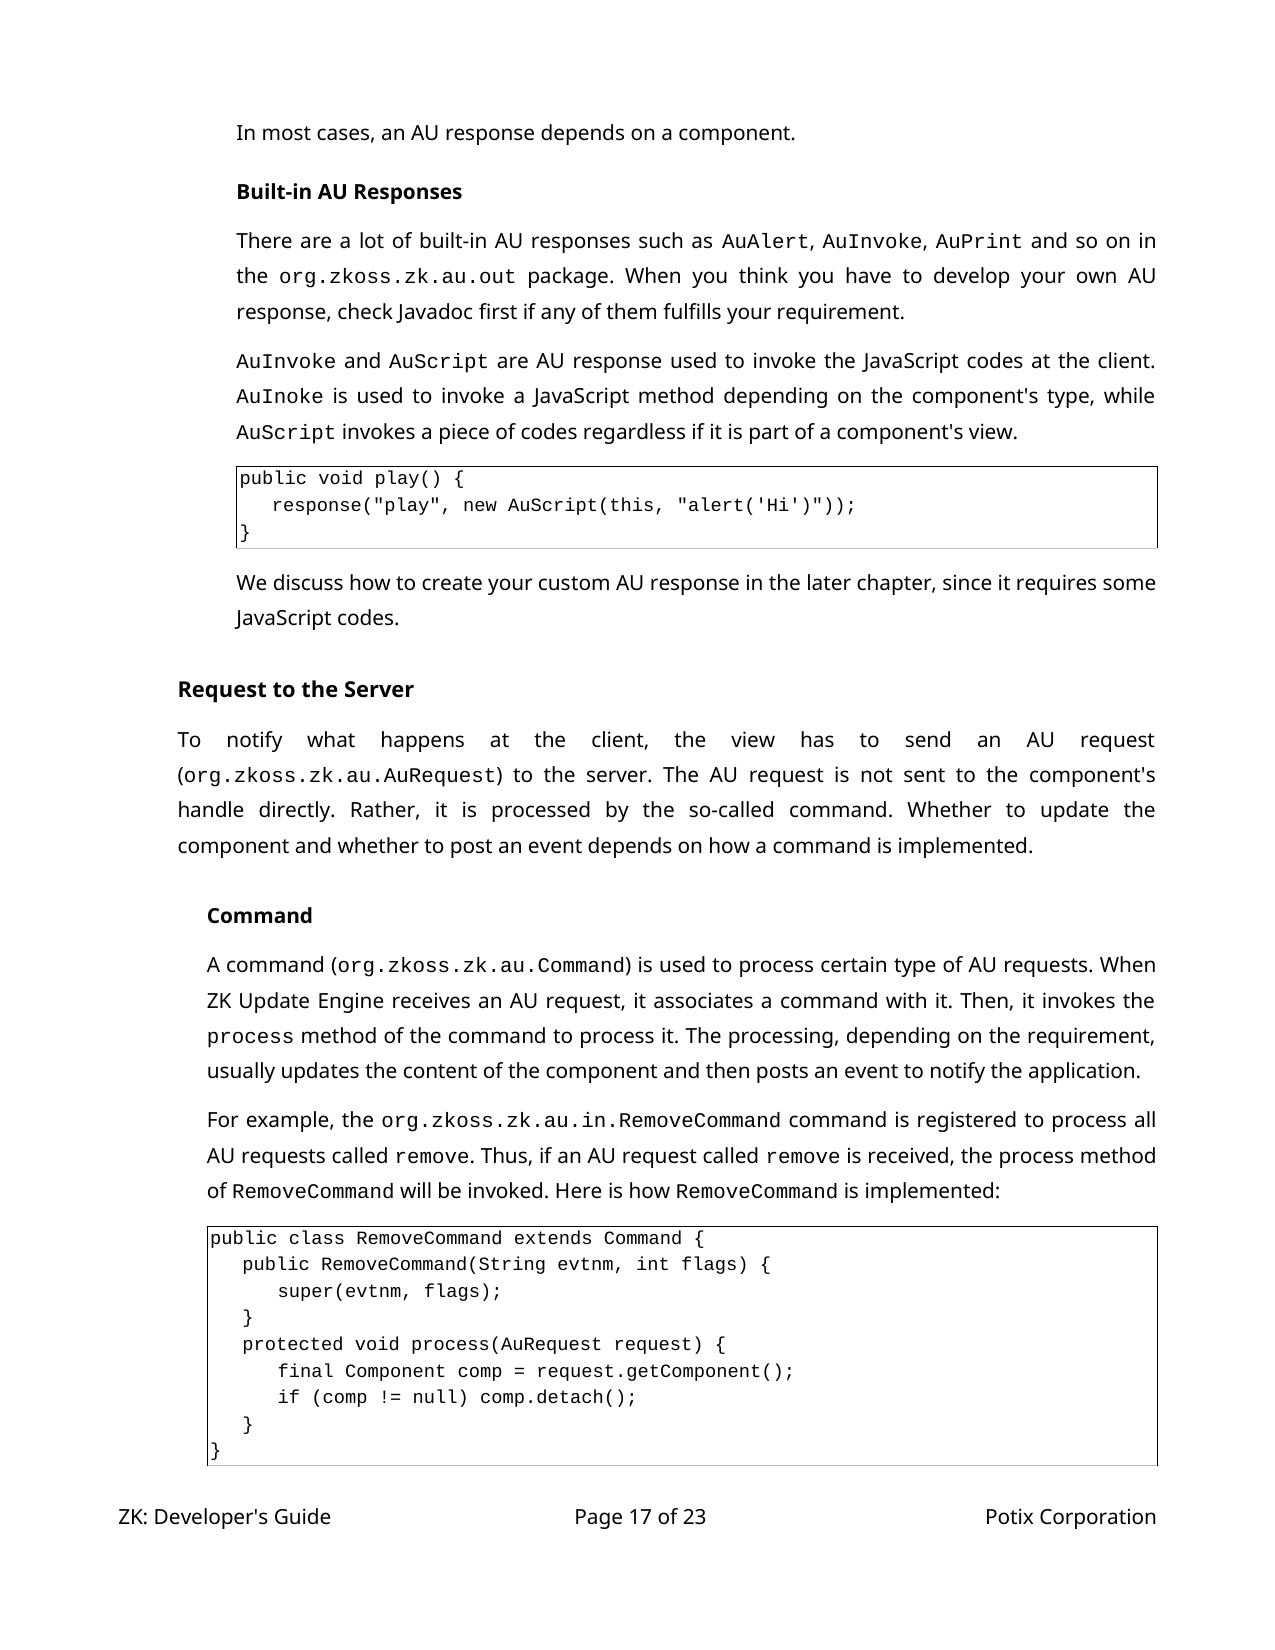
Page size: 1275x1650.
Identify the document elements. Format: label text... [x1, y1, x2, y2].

text For example, the org.zkoss.zk.au.in.RemoveCommand command is registered to process all AU requests called remove. Thus, if an AU request called remove is received, the process method of RemoveCommand will be invoked. Here is how RemoveCommand is implemented: [207, 1106, 1157, 1205]
text We discuss how to create your custom AU response in the later chapter, since it requires some JavaScript codes. [236, 568, 1157, 632]
text In most cases, an AU response depends on a component. [236, 118, 1157, 146]
text public class RemoveCommand extends Command { public RemoveCommand(String evtnm, int flags) { super(evtnm, flags); } protected void process(AuRequest request) { final Component comp = request.getComponent(); if (comp != null) comp.detach(); } } [208, 1227, 1157, 1465]
subtitle Command [207, 902, 1157, 930]
subtitle Request to the Server [177, 674, 1157, 704]
subtitle Built-in AU Responses [236, 177, 1157, 205]
text public void play() { [237, 467, 1157, 490]
text } [237, 520, 1157, 548]
text response("play", new AuScript(this, "alert('Hi')")); [237, 493, 1157, 517]
text To notify what happens at the client, the view has to send an AU request (org.zkoss.zk.au.AuRequest) to the server. The AU request is not sent to the component's handle directly. Rather, it is processed by the so-called command. Whether to update the component and whether to post an event depends on how a command is implemented. [177, 725, 1157, 859]
text A command (org.zkoss.zk.au.Command) is used to process certain type of AU requests. When ZK Update Engine receives an AU request, it associates a command with it. Then, it invokes the process method of the command to process it. The processing, depending on the requirement, usually updates the content of the component and then posts an event to notify the application. [207, 950, 1157, 1085]
text There are a lot of built-in AU responses such as AuAlert, AuInvoke, AuPrint and so on in the org.zkoss.zk.au.out package. When you think you have to develop your own AU response, check Javadoc first if any of them fulfills your requirement. [236, 226, 1157, 325]
text AuInvoke and AuScript are AU response used to invoke the JavaScript codes at the client. AuInoke is used to invoke a JavaScript method depending on the component's type, while AuScript invokes a piece of codes regardless if it is part of a component's view. [236, 346, 1157, 445]
